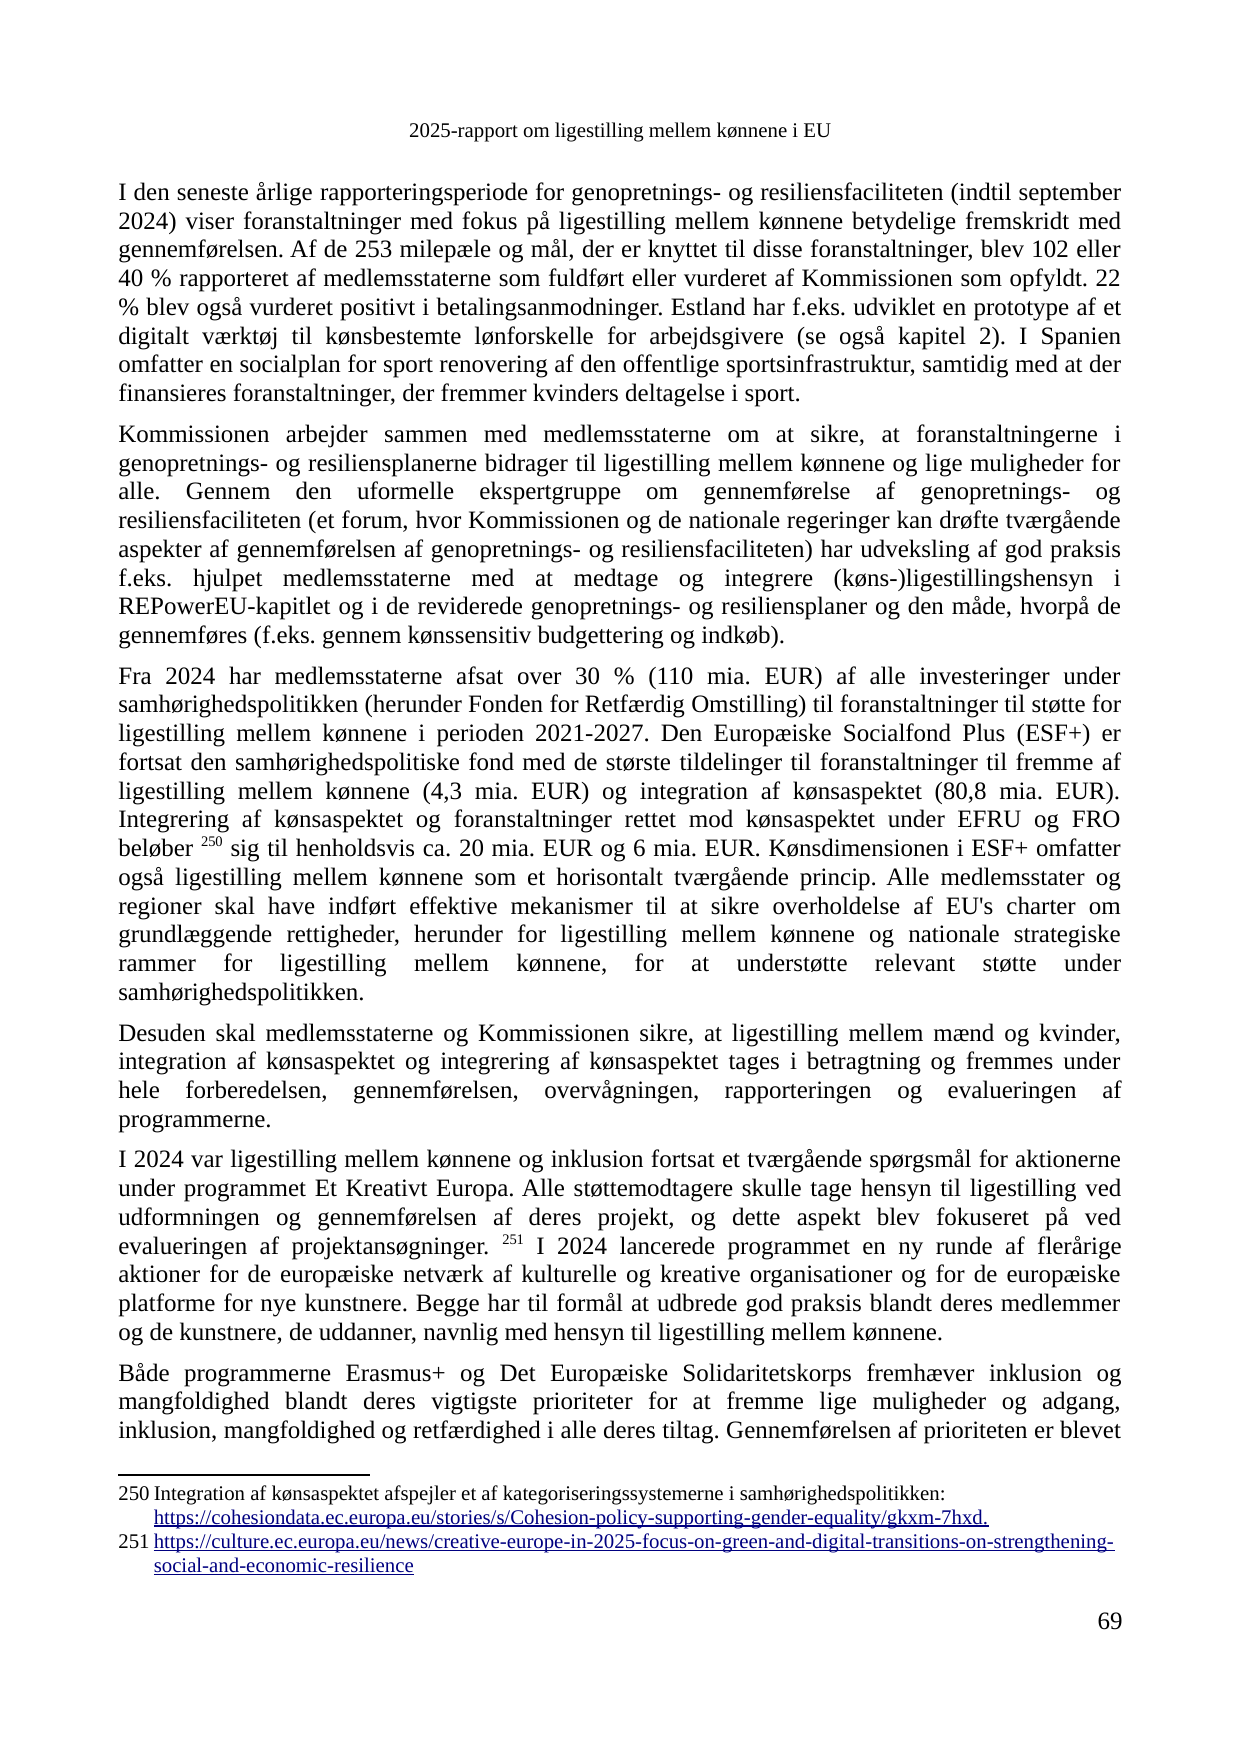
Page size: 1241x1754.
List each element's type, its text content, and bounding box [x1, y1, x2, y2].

text Kommissionen arbejder sammen med medlemsstaterne om at sikre, at foranstaltningerne i genopretnings- og resiliensplanerne bidrager til ligestilling mellem kønnene og lige muligheder for alle. Gennem den uformelle ekspertgruppe om gennemførelse af genopretnings- og resiliensfaciliteten (et forum, hvor Kommissionen og de nationale regeringer kan drøfte tværgående aspekter af gennemførelsen af genopretnings- og resiliensfaciliteten) har udveksling af god praksis f.eks. hjulpet medlemsstaterne med at medtage og integrere (køns-)ligestillingshensyn i REPowerEU-kapitlet og i de reviderede genopretnings- og resiliensplaner og den måde, hvorpå de gennemføres (f.eks. gennem kønssensitiv budgettering og indkøb). [118, 419, 1122, 649]
text I 2024 var ligestilling mellem kønnene og inklusion fortsat et tværgående spørgsmål for aktionerne under programmet Et Kreativt Europa. Alle støttemodtagere skulle tage hensyn til ligestilling ved udformningen og gennemførelsen af deres projekt, og dette aspekt blev fokuseret på ved evalueringen af projektansøgninger. I 2024 lancerede programmet en ny runde af flerårige aktioner for de europæiske netværk af kulturelle og kreative organisationer og for de europæiske platforme for nye kunstnere. Begge har til formål at udbrede god praksis blandt deres medlemmer og de kunstnere, de uddanner, navnlig med hensyn til ligestilling mellem kønnene. [118, 1144, 1122, 1346]
text I den seneste årlige rapporteringsperiode for genopretnings- og resiliensfaciliteten (indtil september 2024) viser foranstaltninger med fokus på ligestilling mellem kønnene betydelige fremskridt med gennemførelsen. Af de 253 milepæle og mål, der er knyttet til disse foranstaltninger, blev 102 eller 40 % rapporteret af medlemsstaterne som fuldført eller vurderet af Kommissionen som opfyldt. 22 % blev også vurderet positivt i betalingsanmodninger. Estland har f.eks. udviklet en prototype af et digitalt værktøj til kønsbestemte lønforskelle for arbejdsgivere (se også kapitel 2). I Spanien omfatter en socialplan for sport renovering af den offentlige sportsinfrastruktur, samtidig med at der finansieres foranstaltninger, der fremmer kvinders deltagelse i sport. [118, 177, 1122, 407]
text Fra 2024 har medlemsstaterne afsat over 30 % (110 mia. EUR) af alle investeringer under samhørighedspolitikken (herunder Fonden for Retfærdig Omstilling) til foranstaltninger til støtte for ligestilling mellem kønnene i perioden 2021-2027. Den Europæiske Socialfond Plus (ESF+) er fortsat den samhørighedspolitiske fond med de største tildelinger til foranstaltninger til fremme af ligestilling mellem kønnene (4,3 mia. EUR) og integration af kønsaspektet (80,8 mia. EUR). Integrering af kønsaspektet og foranstaltninger rettet mod kønsaspektet under EFRU og FRO beløber sig til henholdsvis ca. 20 mia. EUR og 6 mia. EUR. Kønsdimensionen i ESF+ omfatter også ligestilling mellem kønnene som et horisontalt tværgående princip. Alle medlemsstater og regioner skal have indført effektive mekanismer til at sikre overholdelse af EU's charter om grundlæggende rettigheder, herunder for ligestilling mellem kønnene og nationale strategiske rammer for ligestilling mellem kønnene, for at understøtte relevant støtte under samhørighedspolitikken. [118, 661, 1122, 1006]
text https://culture.ec.europa.eu/news/creative-europe-in-2025-focus-on-green-and-digital-transitions-on-strengthening-social-and-economic-resilience [118, 1529, 1122, 1577]
text Integration af kønsaspektet afspejler et af kategoriseringssystemerne i samhørighedspolitikken: https://cohesiondata.ec.europa.eu/stories/s/Cohesion-policy-supporting-gender-equality/gkxm-7hxd. [118, 1481, 1122, 1529]
text Både programmerne Erasmus+ og Det Europæiske Solidaritetskorps fremhæver inklusion og mangfoldighed blandt deres vigtigste prioriteter for at fremme lige muligheder og adgang, inklusion, mangfoldighed og retfærdighed i alle deres tiltag. Gennemførelsen af prioriteten er blevet [118, 1358, 1122, 1444]
text Desuden skal medlemsstaterne og Kommissionen sikre, at ligestilling mellem mænd og kvinder, integration af kønsaspektet og integrering af kønsaspektet tages i betragtning og fremmes under hele forberedelsen, gennemførelsen, overvågningen, rapporteringen og evalueringen af programmerne. [118, 1018, 1122, 1133]
